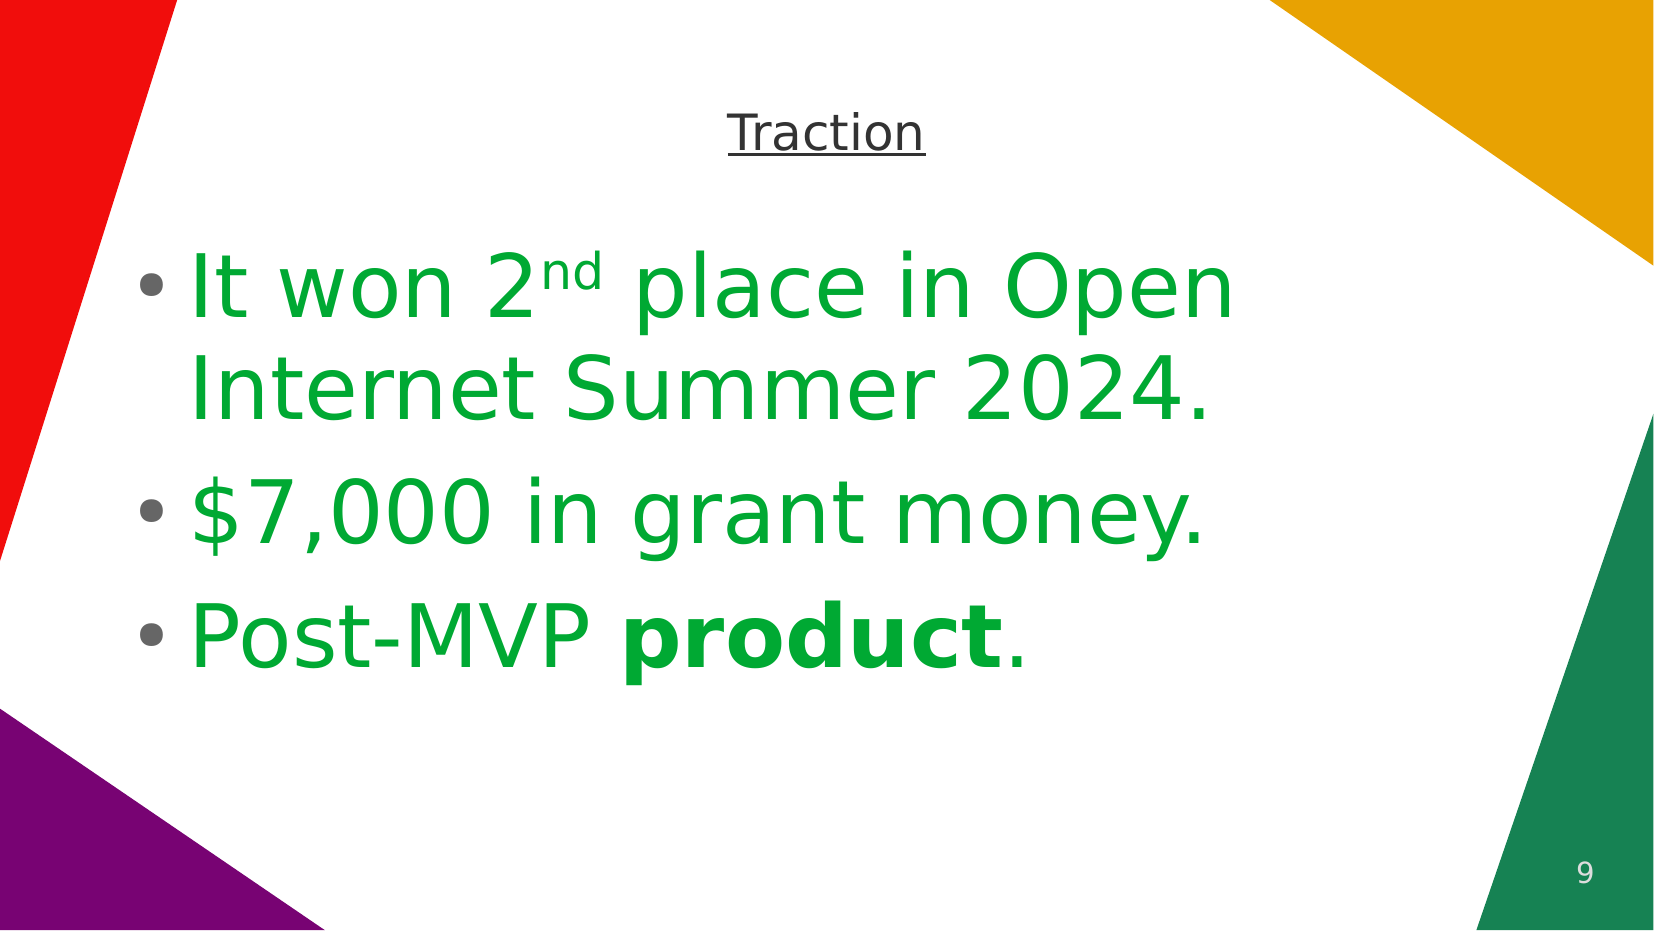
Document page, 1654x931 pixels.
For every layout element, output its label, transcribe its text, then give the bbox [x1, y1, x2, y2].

title Traction [118, 59, 1536, 207]
list It won 2nd place in Open Internet Summer 2024. $7,000 in grant money. Post-MVP product. [118, 236, 1536, 827]
